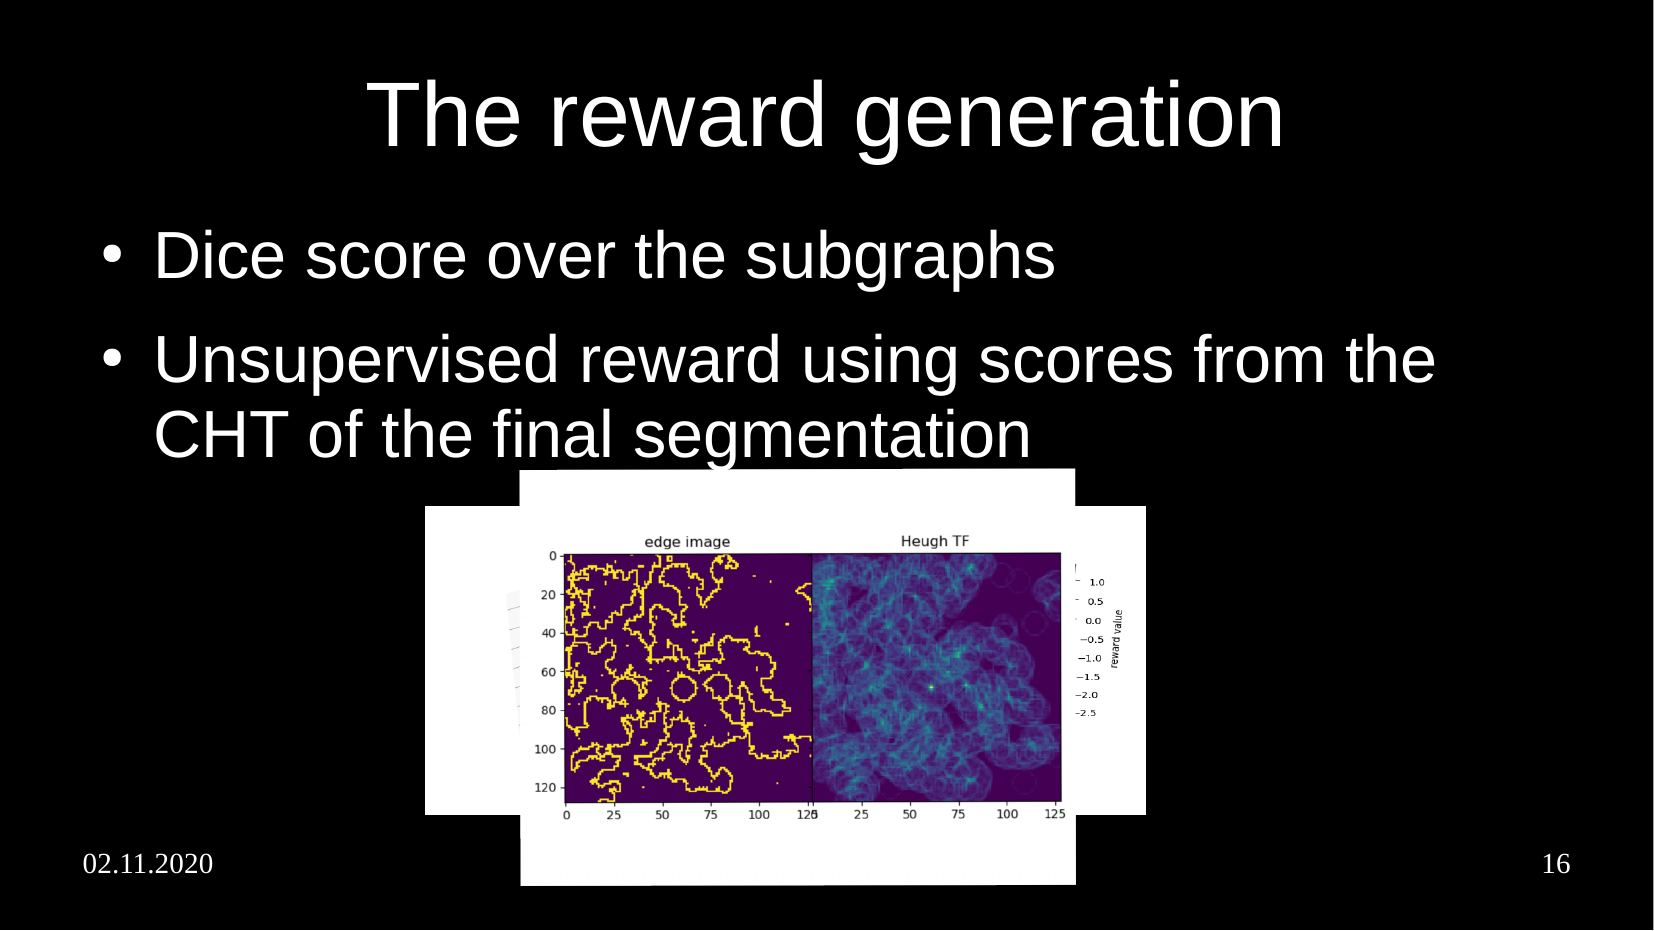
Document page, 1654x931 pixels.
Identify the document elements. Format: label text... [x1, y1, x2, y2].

title The reward generation [82, 37, 1571, 193]
list Dice score over the subgraphs Unsupervised reward using scores from the CHT of the final segmentation [82, 217, 1571, 758]
picture [425, 468, 1146, 886]
